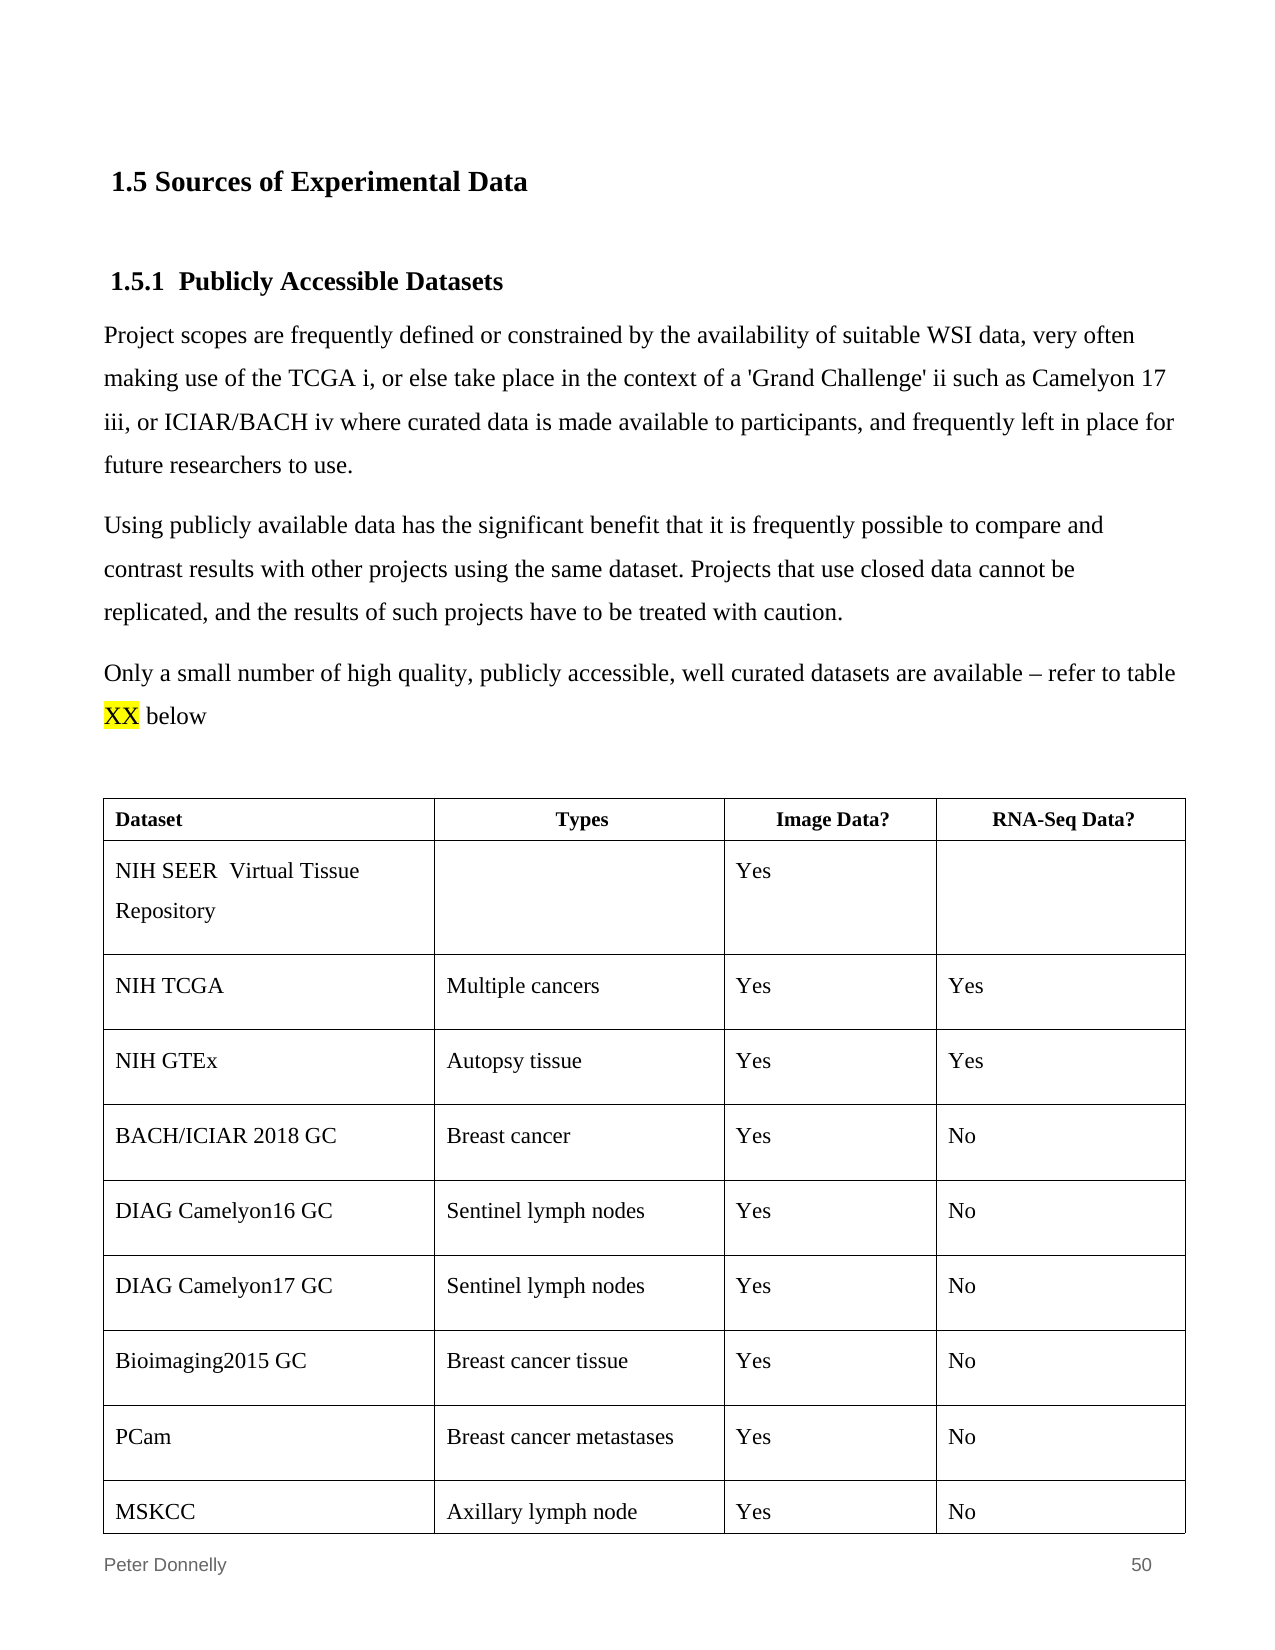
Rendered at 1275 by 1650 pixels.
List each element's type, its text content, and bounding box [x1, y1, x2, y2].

text Only a small number of high quality, publicly accessible, well curated datasets are available – refer to table XX below [103, 658, 1181, 729]
table_cell Multiple cancers [435, 955, 724, 1029]
table_cell Autopsy tissue [435, 1030, 724, 1104]
table_cell Bioimaging2015 GC [104, 1331, 434, 1405]
table_cell Breast cancer [435, 1105, 724, 1179]
table_header Types [435, 799, 724, 839]
table_cell Yes [725, 1256, 936, 1330]
table_cell No [937, 1105, 1185, 1179]
table_cell NIH TCGA [104, 955, 434, 1029]
table_cell Yes [725, 1030, 936, 1104]
table_cell [435, 841, 724, 954]
table_cell DIAG Camelyon16 GC [104, 1181, 434, 1254]
table_cell NIH SEER Virtual Tissue Repository [104, 841, 434, 954]
table_cell Sentinel lymph nodes [435, 1181, 724, 1254]
table_header Image Data? [725, 799, 936, 839]
subtitle Publicly Accessible Datasets [103, 266, 1181, 297]
table_header Dataset [104, 799, 434, 839]
table_cell NIH GTEx [104, 1030, 434, 1104]
table_cell Yes [725, 841, 936, 954]
table_cell Yes [725, 1481, 936, 1533]
table_cell Yes [725, 1181, 936, 1254]
table_cell No [937, 1406, 1185, 1480]
table_cell Yes [725, 1331, 936, 1405]
table_cell No [937, 1181, 1185, 1254]
subtitle Sources of Experimental Data [103, 164, 1181, 198]
table_cell Yes [937, 1030, 1185, 1104]
table_cell Yes [725, 1105, 936, 1179]
table_cell [937, 841, 1185, 954]
table_header RNA-Seq Data? [937, 799, 1185, 839]
table_cell DIAG Camelyon17 GC [104, 1256, 434, 1330]
table_cell Yes [725, 1406, 936, 1480]
table_cell No [937, 1256, 1185, 1330]
table_cell MSKCC [104, 1481, 434, 1533]
table_cell No [937, 1331, 1185, 1405]
table_cell PCam [104, 1406, 434, 1480]
table_cell BACH/ICIAR 2018 GC [104, 1105, 434, 1179]
table_cell Breast cancer metastases [435, 1406, 724, 1480]
table_cell Sentinel lymph nodes [435, 1256, 724, 1330]
table_cell Yes [725, 955, 936, 1029]
text Project scopes are frequently defined or constrained by the availability of suitable WSI data, very often making use of the TCGA i, or else take place in the context of a 'Grand Challenge' ii such as Camelyon 17 iii, or ICIAR/BACH iv where curated data is made available to participants, and frequently left in place for future researchers to use. [103, 320, 1181, 478]
table_cell Breast cancer tissue [435, 1331, 724, 1405]
text Using publicly available data has the significant benefit that it is frequently possible to compare and contrast results with other projects using the same dataset. Projects that use closed data cannot be replicated, and the results of such projects have to be treated with caution. [103, 511, 1181, 626]
table_cell No [937, 1481, 1185, 1533]
table_cell Axillary lymph node [435, 1481, 724, 1533]
table_cell Yes [937, 955, 1185, 1029]
